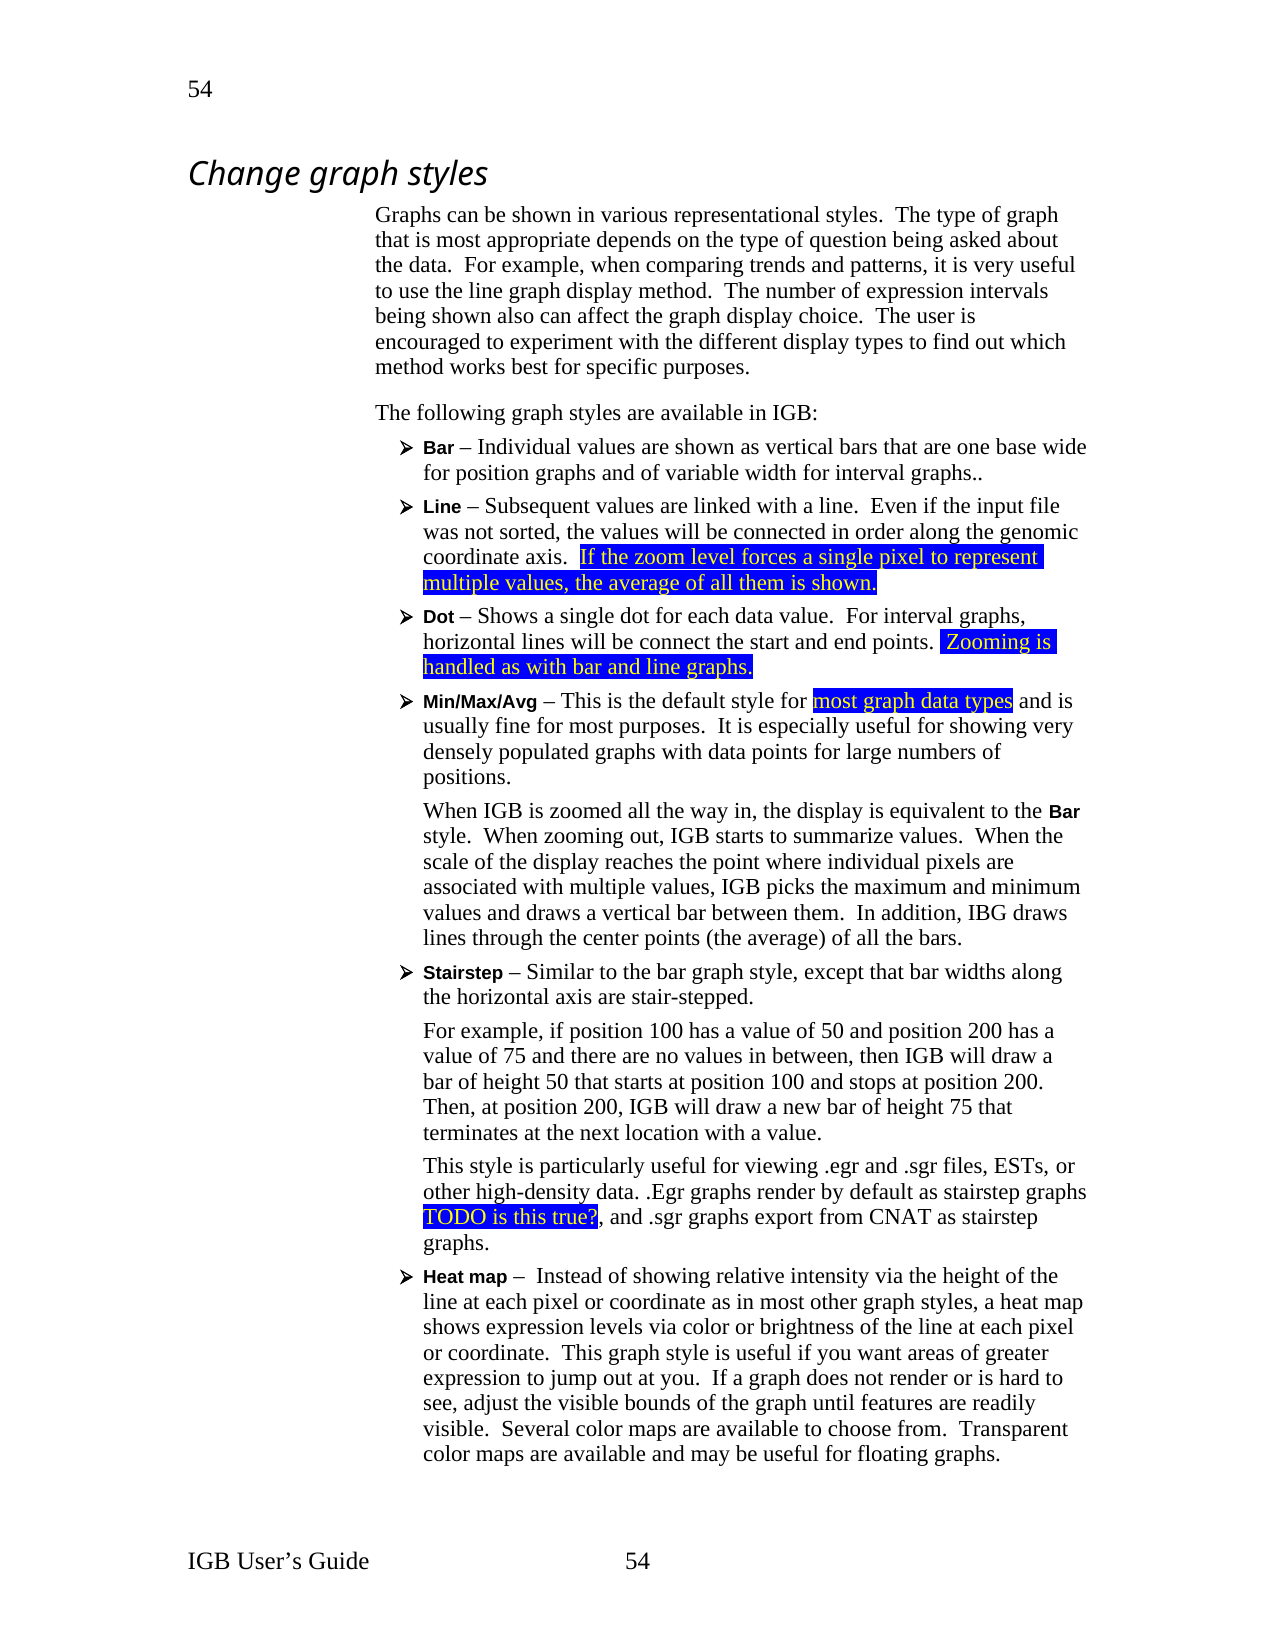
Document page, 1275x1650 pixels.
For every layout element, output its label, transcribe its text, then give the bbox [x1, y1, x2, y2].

text The following graph styles are available in IGB: [375, 400, 1087, 426]
list Dot – Shows a single dot for each data value. For interval graphs, horizontal lines will be connect the start and end points. Zooming is handled as with bar and line graphs. [399, 603, 1087, 679]
text Graphs can be shown in various representational styles. The type of graph that is most appropriate depends on the type of question being asked about the data. For example, when comparing trends and patterns, it is very useful to use the line graph display method. The number of expression intervals being shown also can affect the graph display choice. The user is encouraged to experiment with the different display types to find out which method works best for specific purposes. [375, 202, 1087, 379]
list Heat map – Instead of showing relative intensity via the height of the line at each pixel or coordinate as in most other graph styles, a heat map shows expression levels via color or brightness of the line at each pixel or coordinate. This graph style is useful if you want areas of greater expression to jump out at you. If a graph does not render or is hard to see, adjust the visible bounds of the graph until features are readily visible. Several color maps are available to choose from. Transparent color maps are available and may be useful for floating graphs. [399, 1263, 1087, 1467]
subtitle Change graph styles [187, 150, 1087, 195]
list For example, if position 100 has a value of 50 and position 200 has a value of 75 and there are no values in between, then IGB will draw a bar of height 50 that starts at position 100 and stops at position 200. Then, at position 200, IGB will draw a new bar of height 75 that terminates at the next location with a value. [399, 1018, 1087, 1145]
list Bar – Individual values are shown as vertical bars that are one base wide for position graphs and of variable width for interval graphs.. [399, 434, 1087, 485]
list When IGB is zoomed all the way in, the display is equivalent to the Bar style. When zooming out, IGB starts to summarize values. When the scale of the display reaches the point where individual pixels are associated with multiple values, IGB picks the maximum and minimum values and draws a vertical bar between them. In addition, IBG draws lines through the center points (the average) of all the bars. [399, 798, 1087, 950]
list Stairstep – Similar to the bar graph style, except that bar widths along the horizontal axis are stair-stepped. [399, 959, 1087, 1009]
list This style is particularly useful for viewing .egr and .sgr files, ESTs, or other high-density data. .Egr graphs render by default as stairstep graphs TODO is this true?, and .sgr graphs export from CNAT as stairstep graphs. [399, 1153, 1087, 1255]
list Line – Subsequent values are linked with a line. Even if the input file was not sorted, the values will be connected in order along the genomic coordinate axis. If the zoom level forces a single pixel to represent multiple values, the average of all them is shown. [399, 493, 1087, 595]
list Min/Max/Avg – This is the default style for most graph data types and is usually fine for most purposes. It is especially useful for showing very densely populated graphs with data points for large numbers of positions. [399, 688, 1087, 789]
